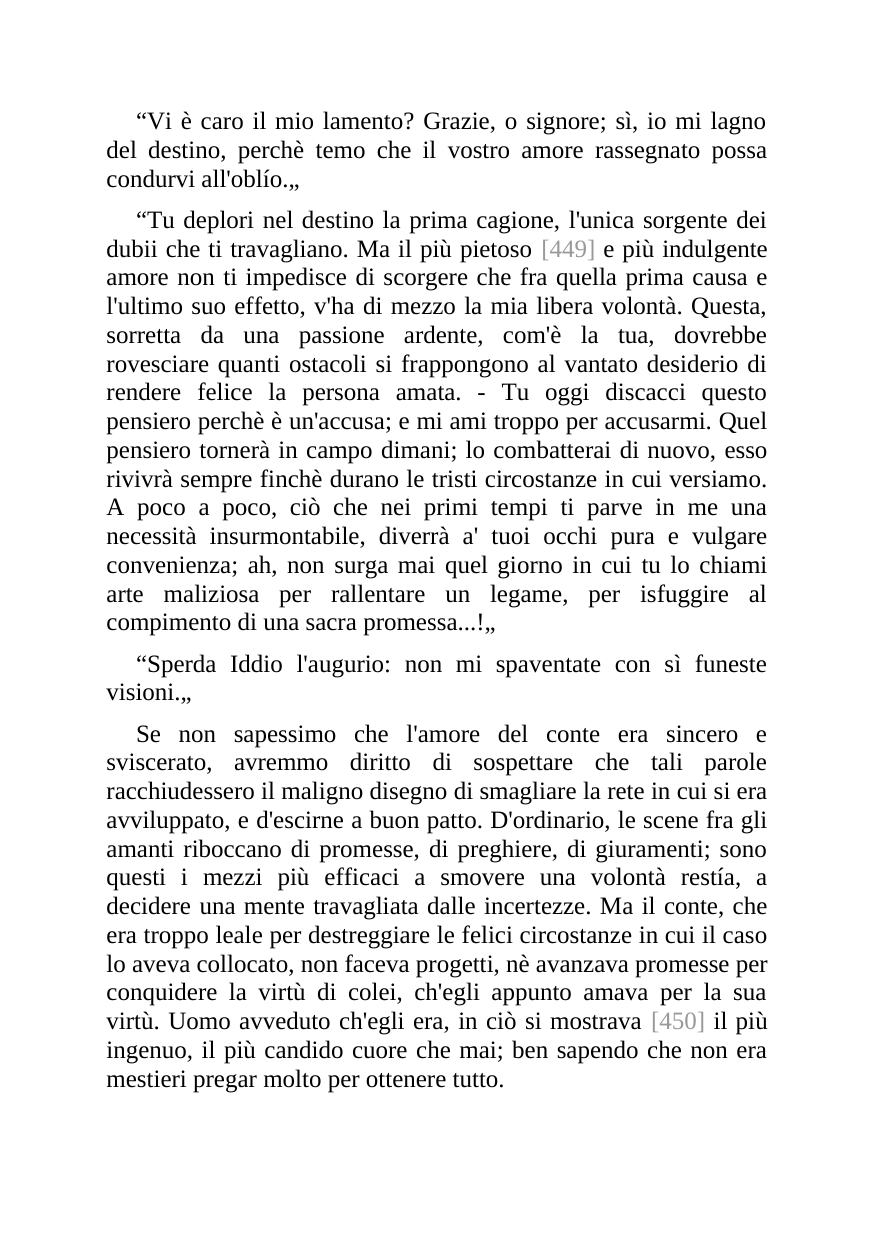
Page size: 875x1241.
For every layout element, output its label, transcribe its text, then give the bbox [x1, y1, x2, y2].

text “Tu deplori nel destino la prima cagione, l'unica sorgente dei dubii che ti travagliano. Ma il più pietoso [449] e più indulgente amore non ti impedisce di scorgere che fra quella prima causa e l'ultimo suo effetto, v'ha di mezzo la mia libera volontà. Questa, sorretta da una passione ardente, com'è la tua, dovrebbe rovesciare quanti ostacoli si frappongono al vantato desiderio di rendere felice la persona amata. - Tu oggi discacci questo pensiero perchè è un'accusa; e mi ami troppo per accusarmi. Quel pensiero tornerà in campo dimani; lo combatterai di nuovo, esso rivivrà sempre finchè durano le tristi circostanze in cui versiamo. A poco a poco, ciò che nei primi tempi ti parve in me una necessità insurmontabile, diverrà a' tuoi occhi pura e vulgare convenienza; ah, non surga mai quel giorno in cui tu lo chiami arte maliziosa per rallentare un legame, per isfuggire al compimento di una sacra promessa...!„ [106, 205, 768, 636]
text “Sperda Iddio l'augurio: non mi spaventate con sì funeste visioni.„ [106, 649, 768, 706]
text Se non sapessimo che l'amore del conte era sincero e sviscerato, avremmo diritto di sospettare che tali parole racchiudessero il maligno disegno di smagliare la rete in cui si era avviluppato, e d'escirne a buon patto. D'ordinario, le scene fra gli amanti riboccano di promesse, di preghiere, di giuramenti; sono questi i mezzi più efficaci a smovere una volontà restía, a decidere una mente travagliata dalle incertezze. Ma il conte, che era troppo leale per destreggiare le felici circostanze in cui il caso lo aveva collocato, non faceva progetti, nè avanzava promesse per conquidere la virtù di colei, ch'egli appunto amava per la sua virtù. Uomo avveduto ch'egli era, in ciò si mostrava [450] il più ingenuo, il più candido cuore che mai; ben sapendo che non era mestieri pregar molto per ottenere tutto. [106, 719, 768, 1092]
text “Vi è caro il mio lamento? Grazie, o signore; sì, io mi lagno del destino, perchè temo che il vostro amore rassegnato possa condurvi all'oblío.„ [106, 106, 768, 192]
